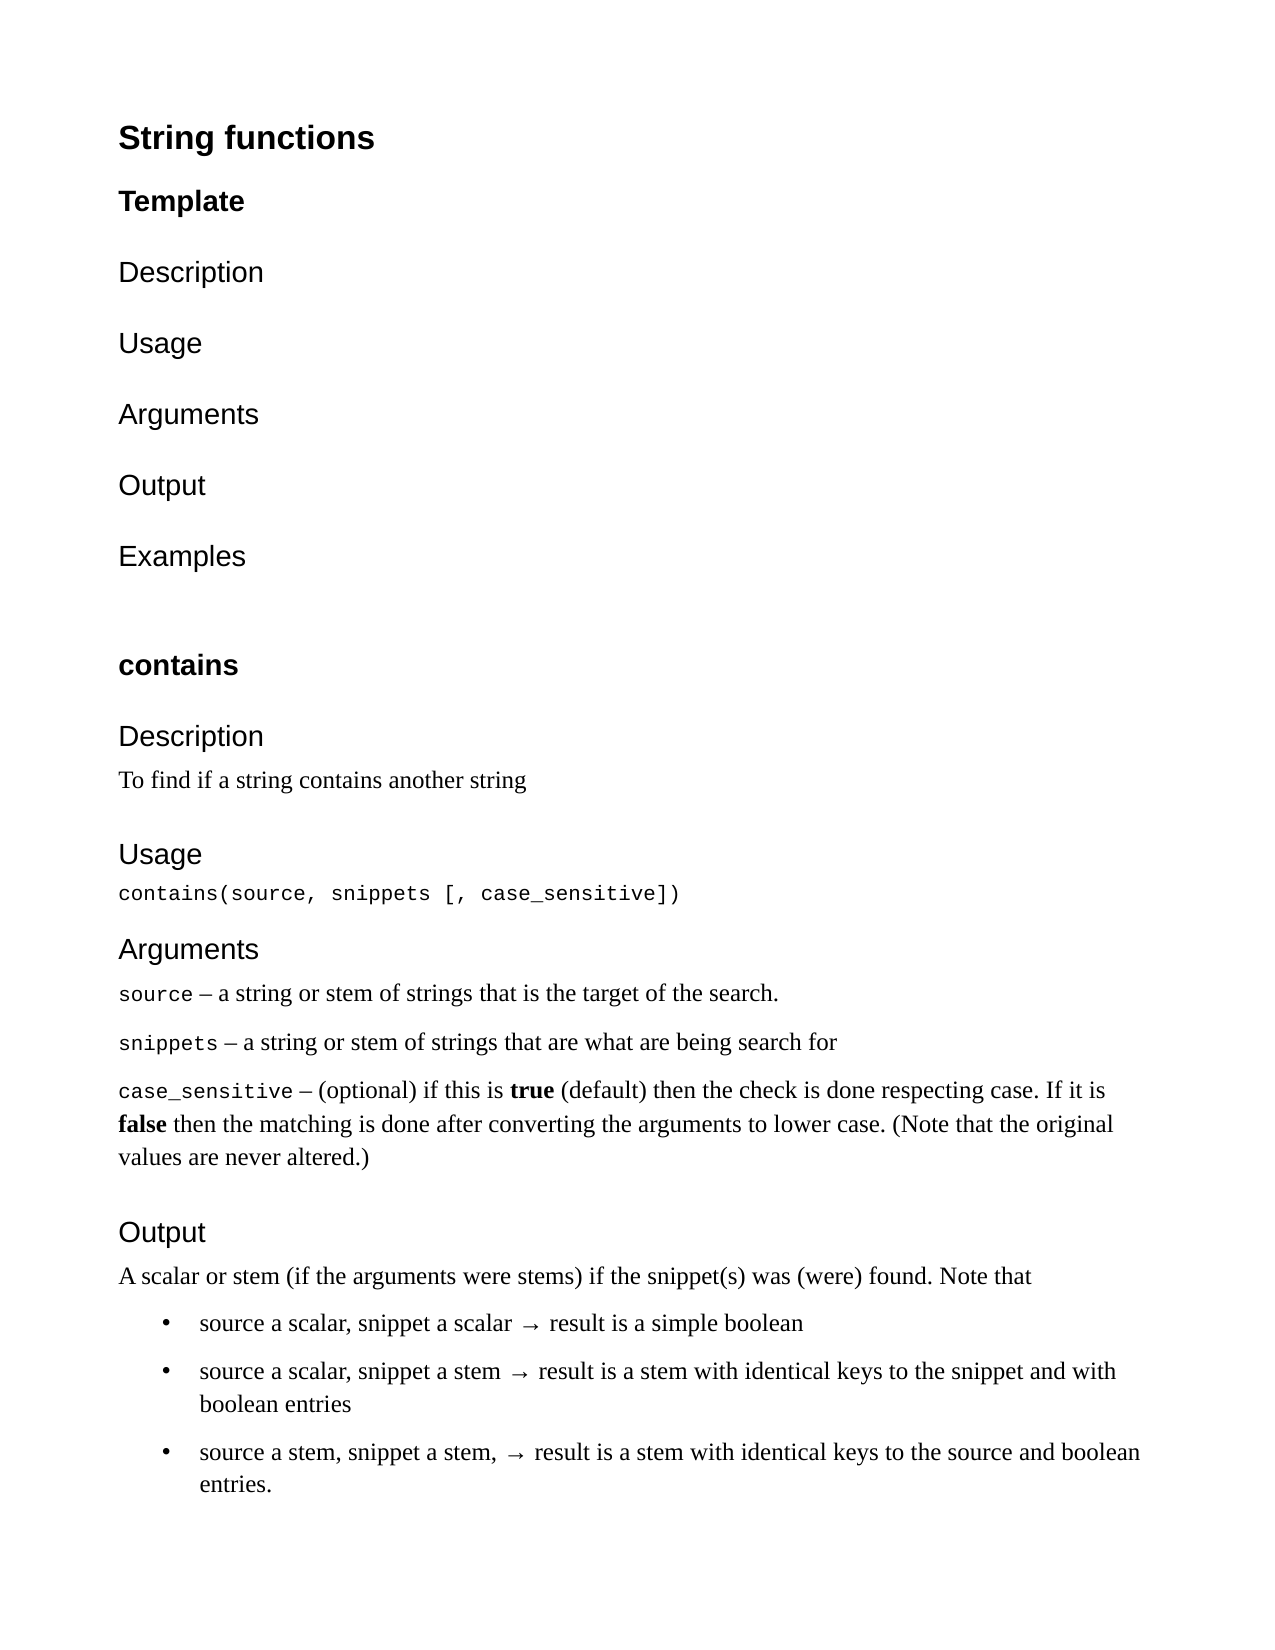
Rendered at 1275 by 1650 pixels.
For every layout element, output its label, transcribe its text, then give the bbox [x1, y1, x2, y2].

subtitle Template [118, 184, 1157, 218]
subtitle Description [118, 255, 1157, 289]
subtitle Usage [118, 326, 1157, 360]
list source a stem, snippet a stem, → result is a stem with identical keys to the source and boolean entries. [162, 1437, 1157, 1498]
list source a scalar, snippet a scalar → result is a simple boolean [162, 1308, 1157, 1337]
subtitle Usage [118, 837, 1157, 871]
subtitle Examples [118, 539, 1157, 573]
text source – a string or stem of strings that is the target of the search. [118, 978, 1157, 1008]
text contains(source, snippets [, case_sensitive]) [118, 883, 1157, 907]
text A scalar or stem (if the arguments were stems) if the snippet(s) was (were) found. Note that [118, 1261, 1157, 1289]
text To find if a string contains another string [118, 765, 1157, 793]
subtitle contains [118, 647, 1157, 681]
subtitle Output [118, 1215, 1157, 1248]
subtitle Arguments [118, 397, 1157, 431]
subtitle Description [118, 719, 1157, 752]
subtitle Output [118, 468, 1157, 502]
subtitle String functions [118, 118, 1157, 157]
text snippets – a string or stem of strings that are what are being search for [118, 1027, 1157, 1056]
list source a scalar, snippet a stem → result is a stem with identical keys to the snippet and with boolean entries [162, 1356, 1157, 1418]
subtitle Arguments [118, 932, 1157, 966]
text case_sensitive – (optional) if this is true (default) then the check is done respecting case. If it is false then the matching is done after converting the arguments to lower case. (Note that the original values are never altered.) [118, 1075, 1157, 1171]
